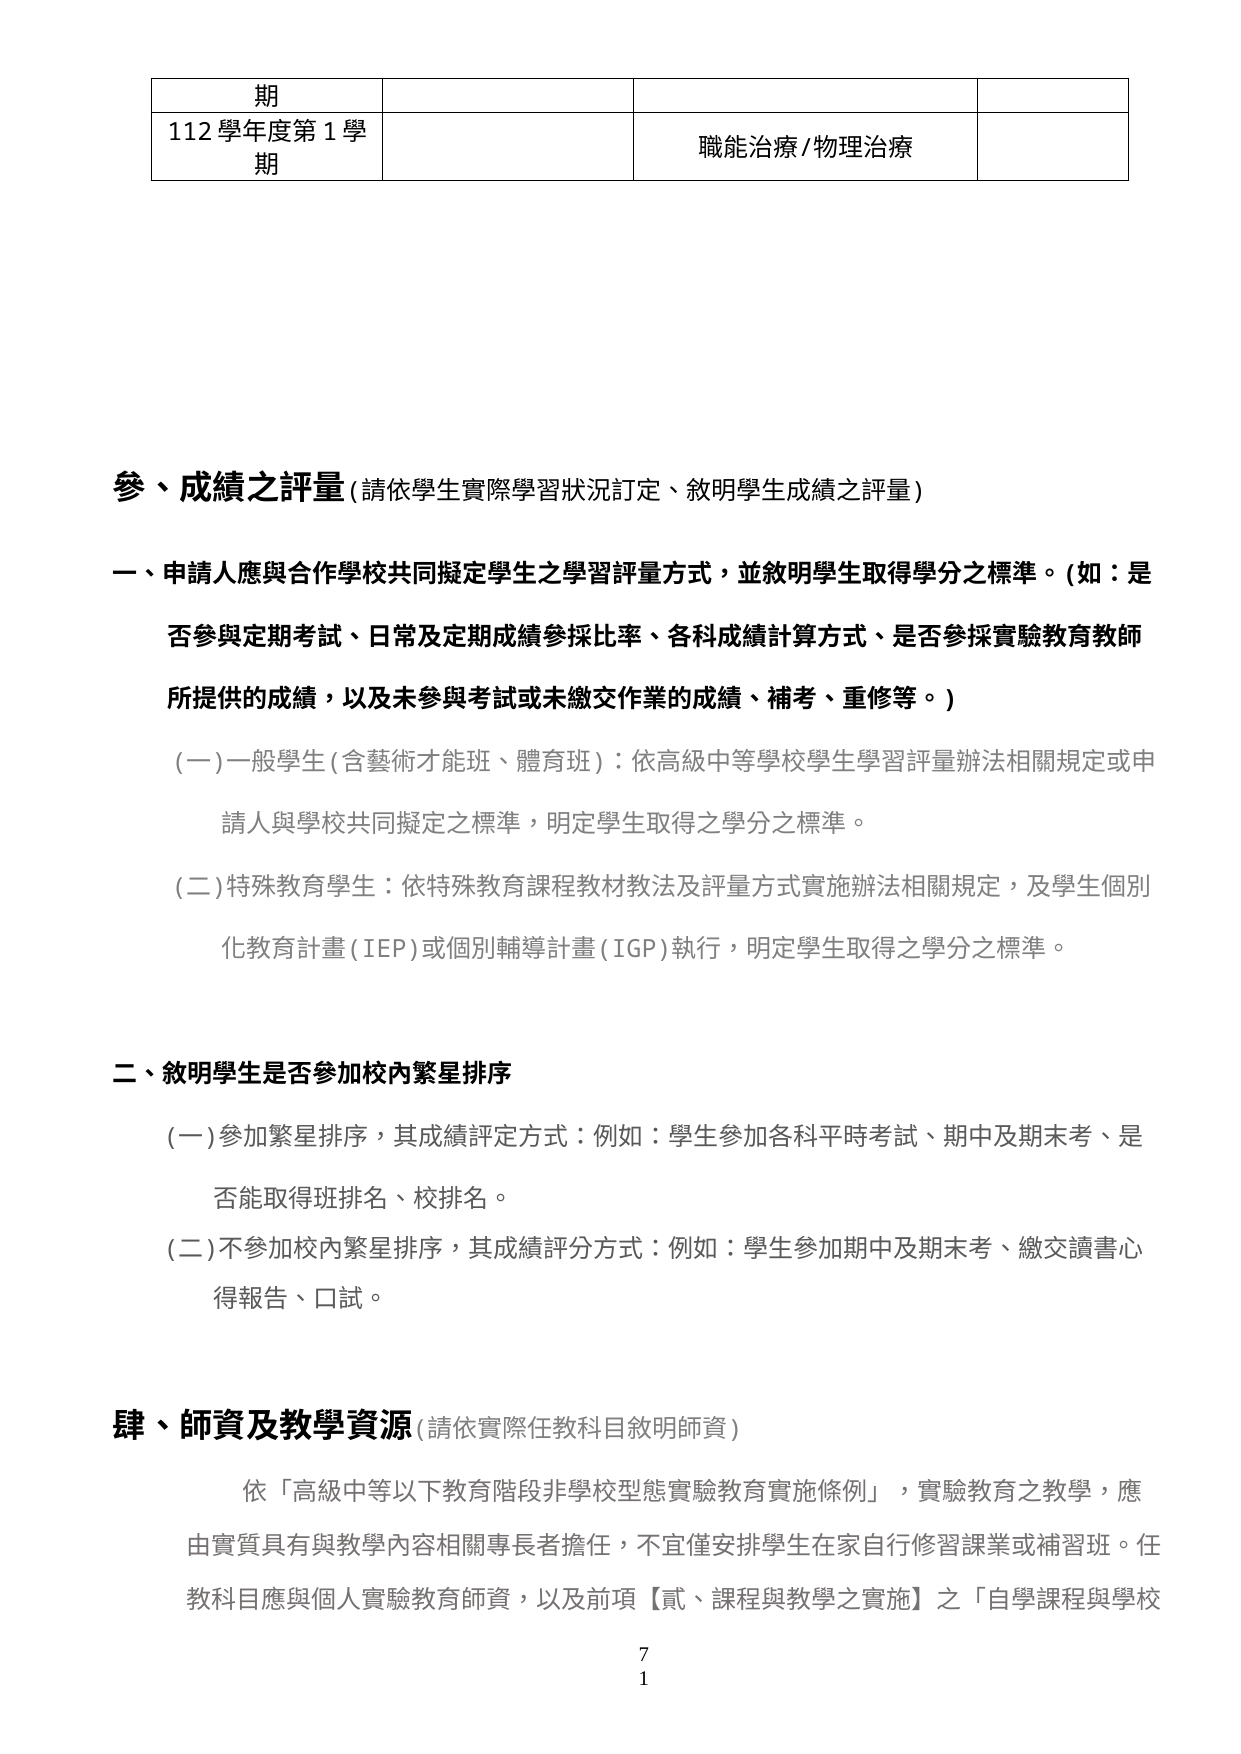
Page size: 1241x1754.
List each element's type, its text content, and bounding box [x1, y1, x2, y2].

text 肆、師資及教學資源(請依實際任教科目敘明師資) [112, 1399, 1167, 1447]
table_cell 期 [152, 79, 382, 112]
table_cell [978, 79, 1128, 112]
table_cell [634, 79, 977, 112]
text 依「高級中等以下教育階段非學校型態實驗教育實施條例」，實驗教育之教學，應由實質具有與教學內容相關專長者擔任，不宜僅安排學生在家自行修習課業或補習班。任教科目應與個人實驗教育師資，以及前項【貳、課程與教學之實施】之「自學課程與學校 [186, 1471, 1167, 1616]
table_cell [383, 113, 633, 180]
table_cell 112學年度第1學期 [152, 113, 382, 180]
text (一)一般學生(含藝術才能班、體育班)：依高級中等學校學生學習評量辦法相關規定或申請人與學校共同擬定之標準，明定學生取得之學分之標準。 [171, 718, 1167, 843]
table_cell 職能治療/物理治療 [634, 113, 977, 180]
text 參、成績之評量(請依學生實際學習狀況訂定、敘明學生成績之評量) [112, 443, 1167, 506]
table_cell [383, 79, 633, 112]
text 二、敘明學生是否參加校內繁星排序 [112, 1030, 1167, 1093]
text (二)特殊教育學生：依特殊教育課程教材教法及評量方式實施辦法相關規定，及學生個別化教育計畫(IEP)或個別輔導計畫(IGP)執行，明定學生取得之學分之標準。 [171, 843, 1167, 968]
text (一)參加繁星排序，其成績評定方式：例如：學生參加各科平時考試、期中及期末考、是否能取得班排名、校排名。 [163, 1093, 1167, 1218]
table_cell [978, 113, 1128, 180]
text 一、申請人應與合作學校共同擬定學生之學習評量方式，並敘明學生取得學分之標準。(如：是否參與定期考試、日常及定期成績參採比率、各科成績計算方式、是否參採實驗教育教師所提供的成績，以及未參與考試或未繳交作業的成績、補考、重修等。) [112, 530, 1167, 718]
text (二)不參加校內繁星排序，其成績評分方式：例如：學生參加期中及期末考、繳交讀書心得報告、口試。 [163, 1218, 1167, 1318]
